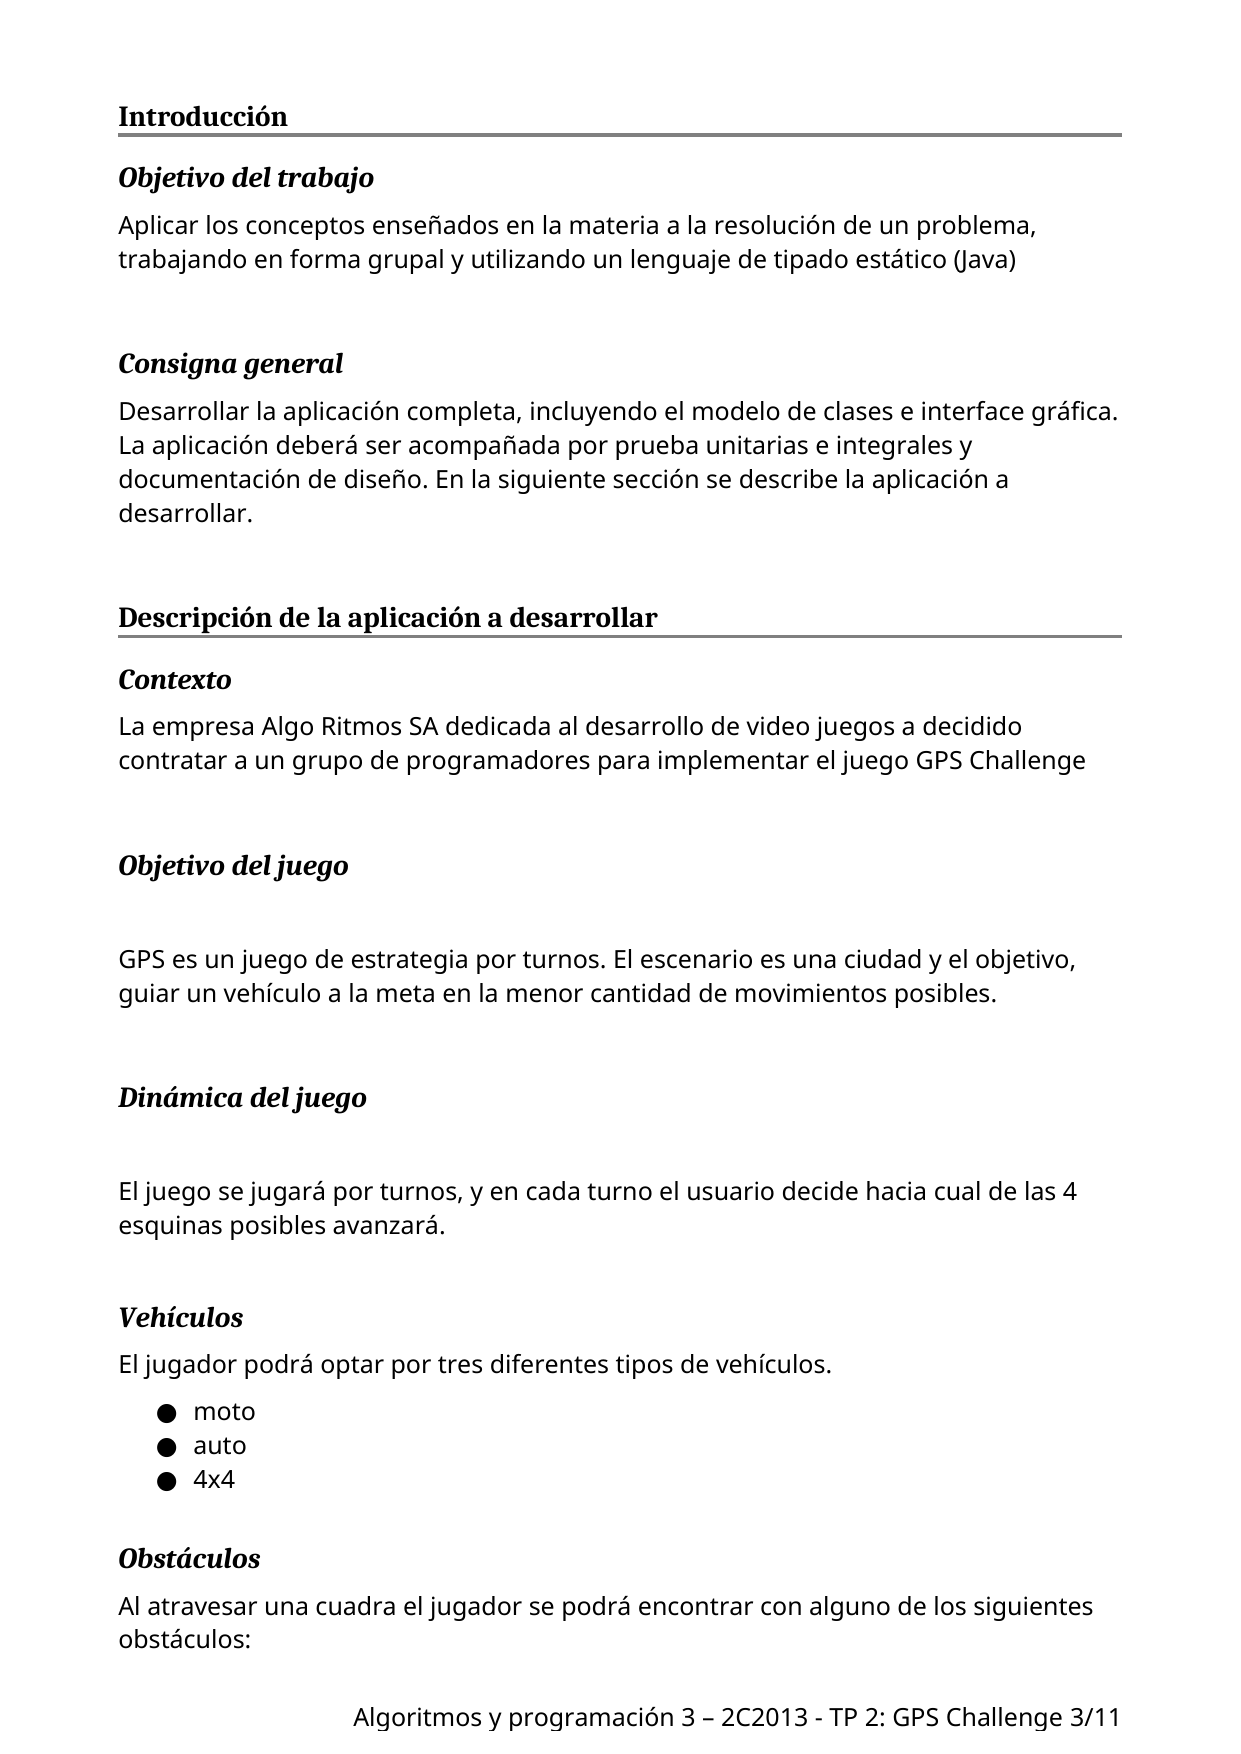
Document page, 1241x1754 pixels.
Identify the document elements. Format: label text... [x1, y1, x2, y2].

subtitle Vehículos [118, 1301, 1122, 1334]
text El juego se jugará por turnos, y en cada turno el usuario decide hacia cual de las 4 esquinas posibles avanzará. [118, 1173, 1122, 1242]
list moto [156, 1393, 1122, 1427]
text GPS es un juego de estrategia por turnos. El escenario es una ciudad y el objetivo, guiar un vehículo a la meta en la menor cantidad de movimientos posibles. [118, 941, 1122, 1009]
subtitle Objetivo del trabajo [118, 162, 1122, 195]
list auto [156, 1427, 1122, 1461]
list 4x4 [156, 1461, 1122, 1496]
text Aplicar los conceptos enseñados en la materia a la resolución de un problema, trabajando en forma grupal y utilizando un lenguaje de tipado estático (Java) [118, 208, 1122, 276]
subtitle Descripción de la aplicación a desarrollar [118, 601, 1122, 635]
text Al atravesar una cuadra el jugador se podrá encontrar con alguno de los siguientes obstáculos: [118, 1588, 1122, 1656]
subtitle Dinámica del juego [118, 1081, 1122, 1114]
subtitle Contexto [118, 663, 1122, 696]
subtitle Objetivo del juego [118, 849, 1122, 882]
text Desarrollar la aplicación completa, incluyendo el modelo de clases e interface gráfica. La aplicación deberá ser acompañada por prueba unitarias e integrales y documentación de diseño. En la siguiente sección se describe la aplicación a desarrollar. [118, 393, 1122, 530]
subtitle Consigna general [118, 347, 1122, 381]
subtitle Obstáculos [118, 1542, 1122, 1576]
subtitle Introducción [118, 100, 1122, 133]
text El jugador podrá optar por tres diferentes tipos de vehículos. [118, 1347, 1122, 1381]
text La empresa Algo Ritmos SA dedicada al desarrollo de video juegos a decidido contratar a un grupo de programadores para implementar el juego GPS Challenge [118, 709, 1122, 777]
